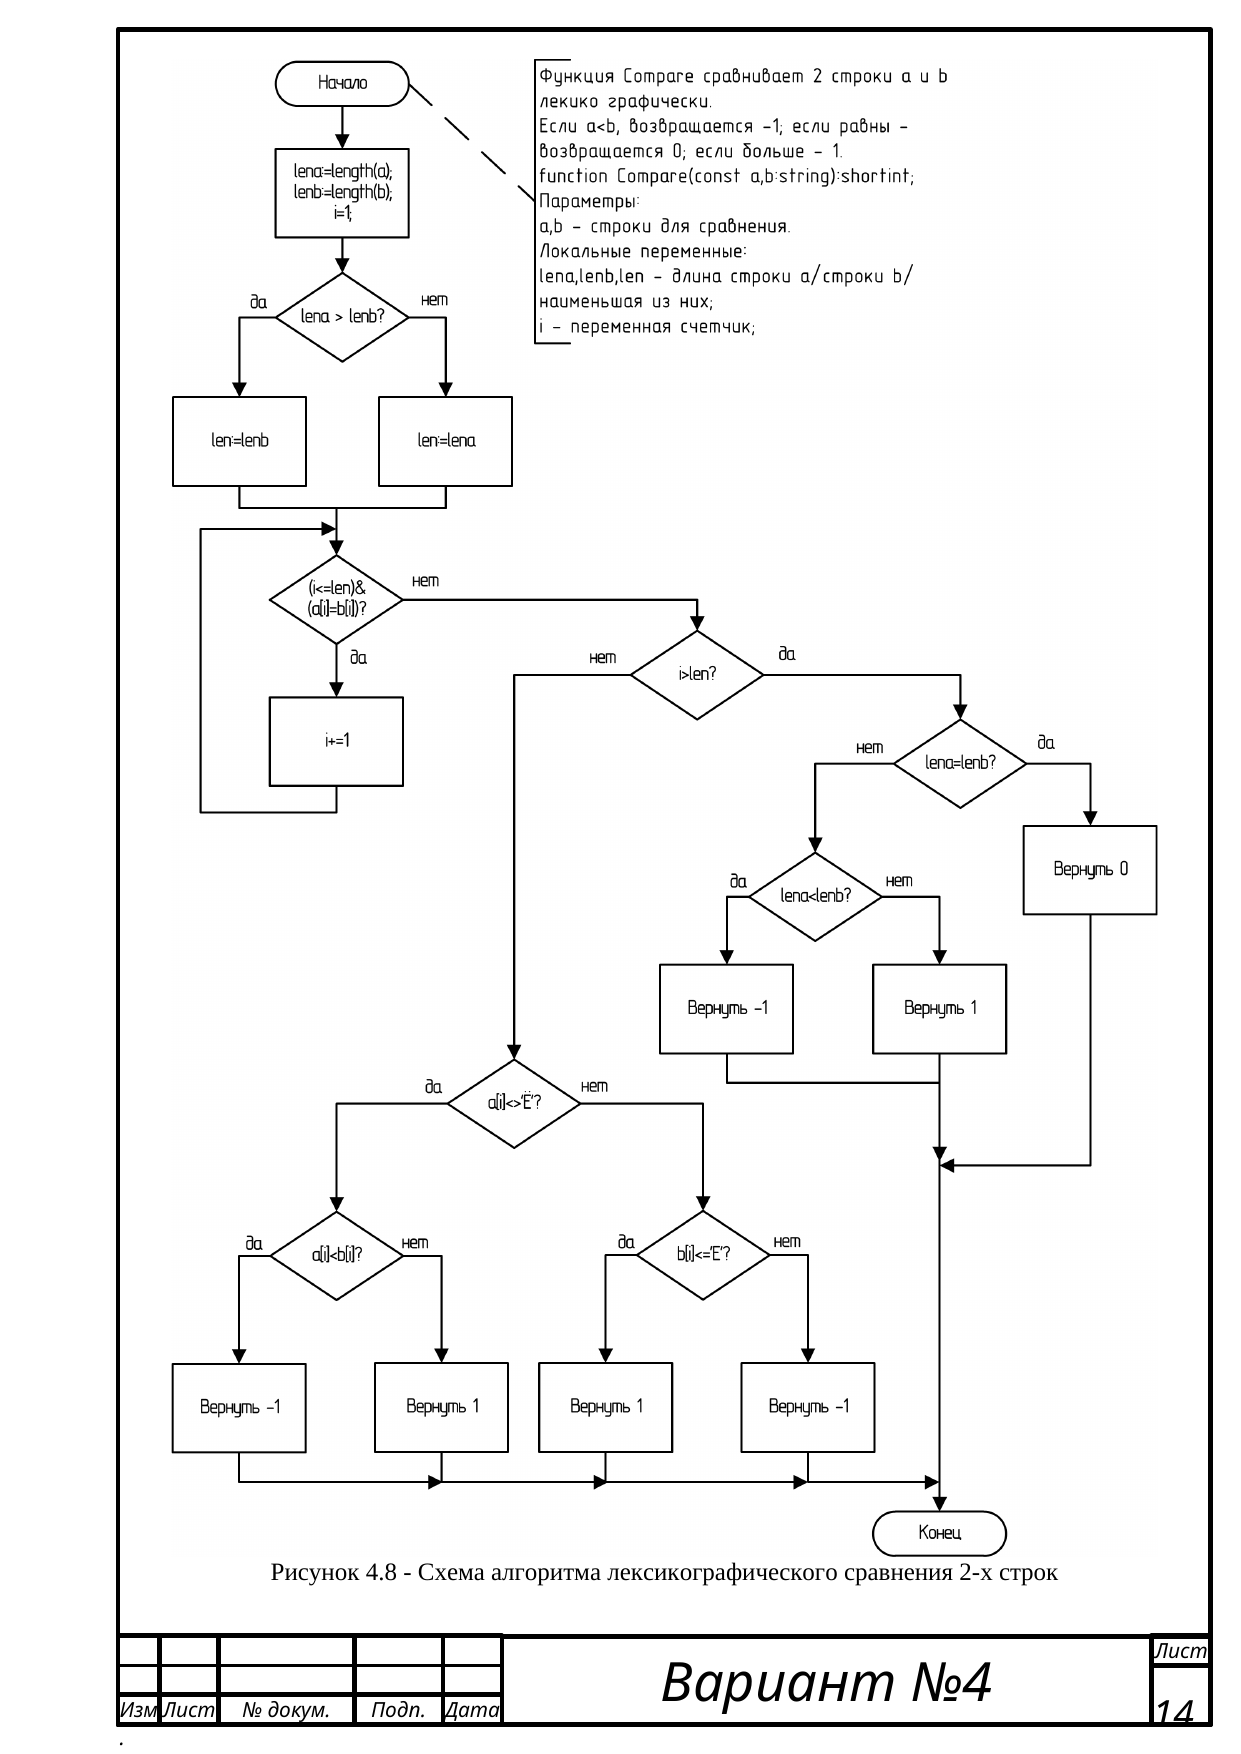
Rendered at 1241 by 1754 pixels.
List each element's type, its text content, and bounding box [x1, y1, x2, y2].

text Рисунок 4.8 - Схема алгоритма лексикографического сравнения 2-х строк [148, 1557, 1181, 1585]
picture [171, 59, 1158, 1557]
